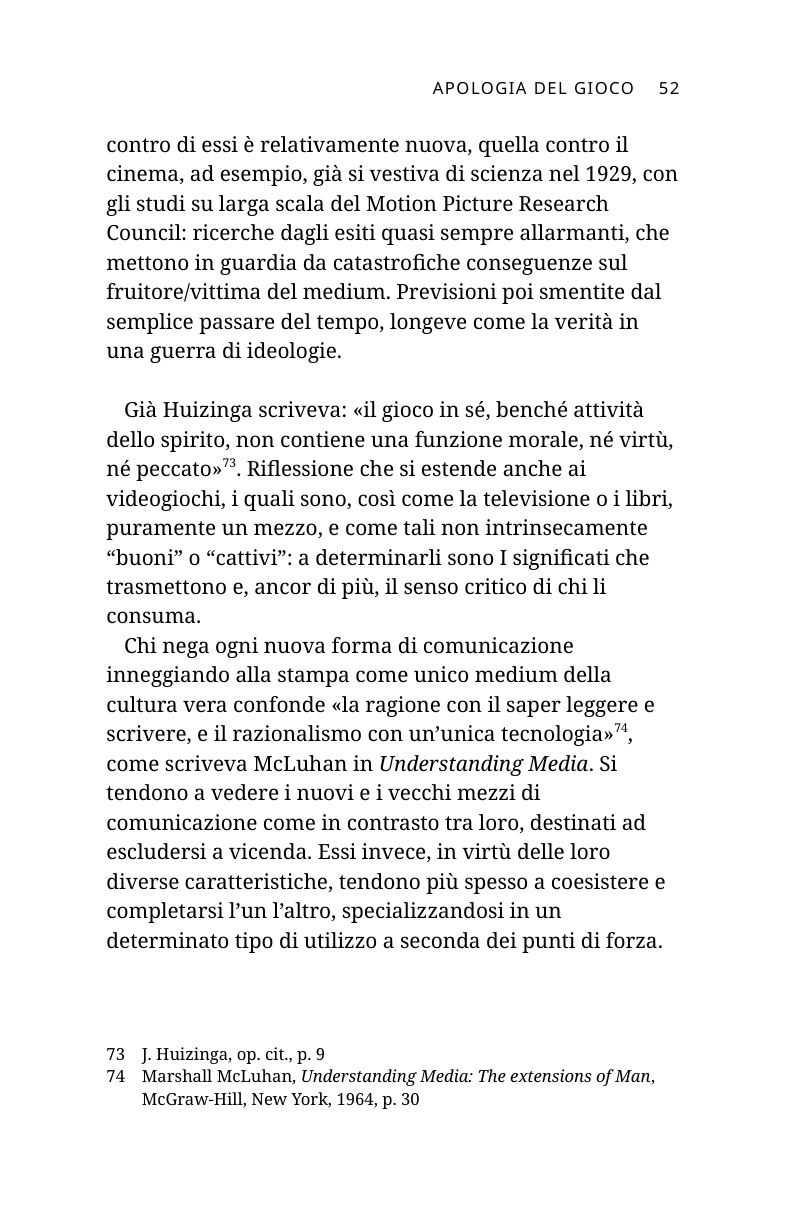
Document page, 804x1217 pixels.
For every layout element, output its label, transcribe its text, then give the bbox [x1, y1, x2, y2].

text Già Huizinga scriveva: «il gioco in sé, benché attività dello spirito, non contiene una funzione morale, né virtù, né peccato». Riflessione che si estende anche ai videogiochi, i quali sono, così come la televisione o i libri, puramente un mezzo, e come tali non intrinsecamente “buoni” o “cattivi”: a determinarli sono I significati che trasmettono e, ancor di più, il senso critico di chi li consuma. [106, 394, 679, 630]
text Marshall McLuhan, Understanding Media: The extensions of Man, McGraw-Hill, New York, 1964, p. 30 [106, 1065, 679, 1110]
text J. Huizinga, op. cit., p. 9 [106, 1042, 679, 1065]
text Chi nega ogni nuova forma di comunicazione inneggiando alla stampa come unico medium della cultura vera confonde «la ragione con il saper leggere e scrivere, e il razionalismo con un’unica tecnologia», come scriveva McLuhan in Understanding Media. Si tendono a vedere i nuovi e i vecchi mezzi di comunicazione come in contrasto tra loro, destinati ad escludersi a vicenda. Essi invece, in virtù delle loro diverse caratteristiche, tendono più spesso a coesistere e completarsi l’un l’altro, specializzandosi in un determinato tipo di utilizzo a seconda dei punti di forza. [106, 630, 679, 954]
text contro di essi è relativamente nuova, quella contro il cinema, ad esempio, già si vestiva di scienza nel 1929, con gli studi su larga scala del Motion Picture Research Council: ricerche dagli esiti quasi sempre allarmanti, che mettono in guardia da catastrofiche conseguenze sul fruitore/vittima del medium. Previsioni poi smentite dal semplice passare del tempo, longeve come la verità in una guerra di ideologie. [106, 129, 679, 365]
